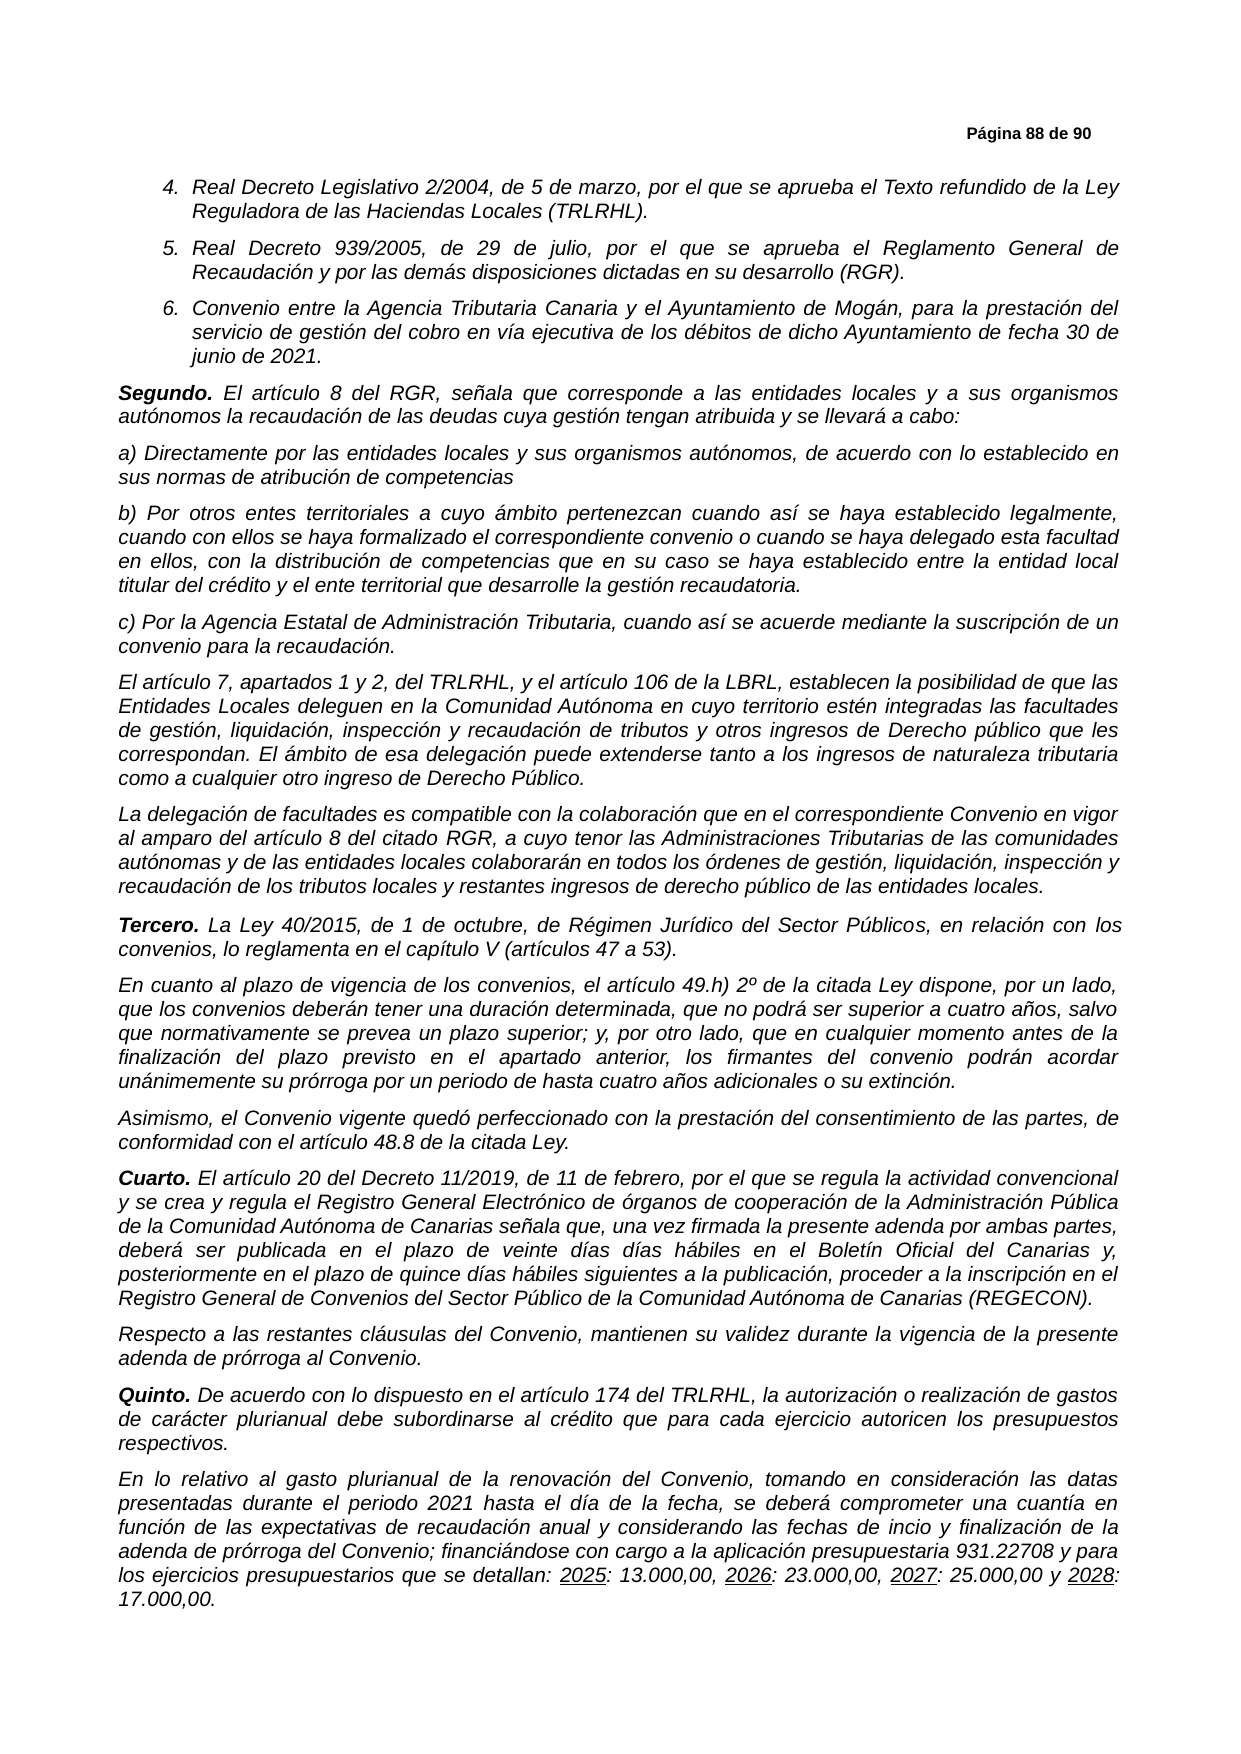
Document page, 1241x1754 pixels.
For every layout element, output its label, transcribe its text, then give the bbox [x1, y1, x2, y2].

text El artículo 7, apartados 1 y 2, del TRLRHL, y el artículo 106 de la LBRL, establecen la posibilidad de que las Entidades Locales deleguen en la Comunidad Autónoma en cuyo territorio estén integradas las facultades de gestión, liquidación, inspección y recaudación de tributos y otros ingresos de Derecho público que les correspondan. El ámbito de esa delegación puede extenderse tanto a los ingresos de naturaleza tributaria como a cualquier otro ingreso de Derecho Público. [118, 670, 1122, 790]
text Asimismo, el Convenio vigente quedó perfeccionado con la prestación del consentimiento de las partes, de conformidad con el artículo 48.8 de la citada Ley. [118, 1106, 1122, 1153]
list Convenio entre la Agencia Tributaria Canaria y el Ayuntamiento de Mogán, para la prestación del servicio de gestión del cobro en vía ejecutiva de los débitos de dicho Ayuntamiento de fecha 30 de junio de 2021. [162, 296, 1122, 368]
text b) Por otros entes territoriales a cuyo ámbito pertenezcan cuando así se haya establecido legalmente, cuando con ellos se haya formalizado el correspondiente convenio o cuando se haya delegado esta facultad en ellos, con la distribución de competencias que en su caso se haya establecido entre la entidad local titular del crédito y el ente territorial que desarrolle la gestión recaudatoria. [118, 501, 1122, 597]
text c) Por la Agencia Estatal de Administración Tributaria, cuando así se acuerde mediante la suscripción de un convenio para la recaudación. [118, 609, 1122, 657]
list Real Decreto Legislativo 2/2004, de 5 de marzo, por el que se aprueba el Texto refundido de la Ley Reguladora de las Haciendas Locales (TRLRHL). [162, 175, 1122, 223]
list Real Decreto 939/2005, de 29 de julio, por el que se aprueba el Reglamento General de Recaudación y por las demás disposiciones dictadas en su desarrollo (RGR). [162, 236, 1122, 283]
text Tercero. La Ley 40/2015, de 1 de octubre, de Régimen Jurídico del Sector Públicos, en relación con los convenios, lo reglamenta en el capítulo V (artículos 47 a 53). [118, 911, 1122, 961]
text Cuarto. El artículo 20 del Decreto 11/2019, de 11 de febrero, por el que se regula la actividad convencional y se crea y regula el Registro General Electrónico de órganos de cooperación de la Administración Pública de la Comunidad Autónoma de Canarias señala que, una vez firmada la presente adenda por ambas partes, deberá ser publicada en el plazo de veinte días días hábiles en el Boletín Oficial del Canarias y, posteriormente en el plazo de quince días hábiles siguientes a la publicación, proceder a la inscripción en el Registro General de Convenios del Sector Público de la Comunidad Autónoma de Canarias (REGECON). [118, 1166, 1122, 1310]
text a) Directamente por las entidades locales y sus organismos autónomos, de acuerdo con lo establecido en sus normas de atribución de competencias [118, 441, 1122, 489]
text Quinto. De acuerdo con lo dispuesto en el artículo 174 del TRLRHL, la autorización o realización de gastos de carácter plurianual debe subordinarse al crédito que para cada ejercicio autoricen los presupuestos respectivos. [118, 1383, 1122, 1454]
text En cuanto al plazo de vigencia de los convenios, el artículo 49.h) 2º de la citada Ley dispone, por un lado, que los convenios deberán tener una duración determinada, que no podrá ser superior a cuatro años, salvo que normativamente se prevea un plazo superior; y, por otro lado, que en cualquier momento antes de la finalización del plazo previsto en el apartado anterior, los firmantes del convenio podrán acordar unánimemente su prórroga por un periodo de hasta cuatro años adicionales o su extinción. [118, 973, 1122, 1093]
text La delegación de facultades es compatible con la colaboración que en el correspondiente Convenio en vigor al amparo del artículo 8 del citado RGR, a cuyo tenor las Administraciones Tributarias de las comunidades autónomas y de las entidades locales colaborarán en todos los órdenes de gestión, liquidación, inspección y recaudación de los tributos locales y restantes ingresos de derecho público de las entidades locales. [118, 802, 1122, 898]
text Respecto a las restantes cláusulas del Convenio, mantienen su validez durante la vigencia de la presente adenda de prórroga al Convenio. [118, 1322, 1122, 1370]
text Segundo. El artículo 8 del RGR, señala que corresponde a las entidades locales y a sus organismos autónomos la recaudación de las deudas cuya gestión tengan atribuida y se llevará a cabo: [118, 380, 1122, 428]
text En lo relativo al gasto plurianual de la renovación del Convenio, tomando en consideración las datas presentadas durante el periodo 2021 hasta el día de la fecha, se deberá comprometer una cuantía en función de las expectativas de recaudación anual y considerando las fechas de incio y finalización de la adenda de prórroga del Convenio; financiándose con cargo a la aplicación presupuestaria 931.22708 y para los ejercicios presupuestarios que se detallan: 2025: 13.000,00, 2026: 23.000,00, 2027: 25.000,00 y 2028: 17.000,00. [118, 1467, 1122, 1611]
